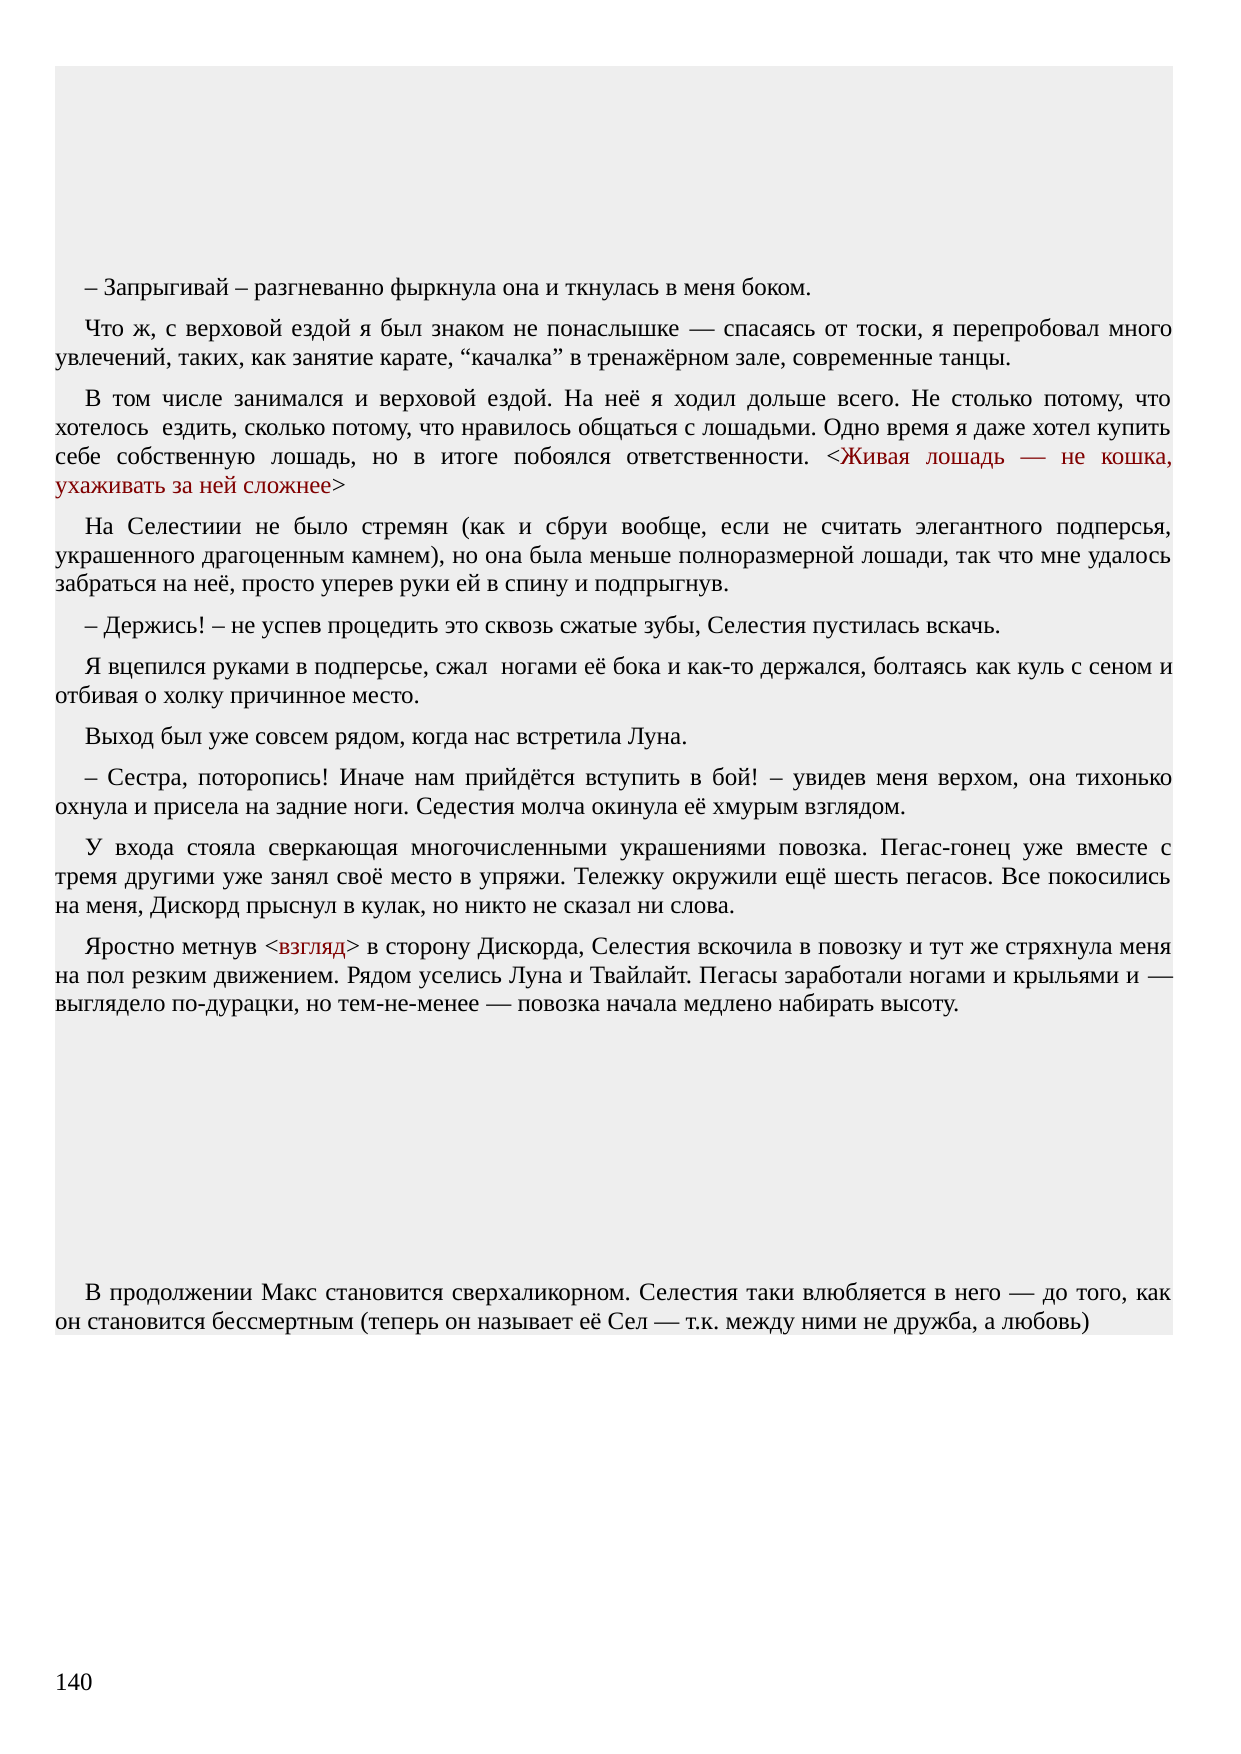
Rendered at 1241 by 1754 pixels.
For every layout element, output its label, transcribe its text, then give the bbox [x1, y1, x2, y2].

text Выход был уже совсем рядом, когда нас встретила Луна. [55, 721, 1173, 750]
text – Держись! – не успев процедить это сквозь сжатые зубы, Селестия пустилась вскачь. [55, 610, 1173, 638]
text Яростно метнув <взгляд> в сторону Дискорда, Селестия вскочила в повозку и тут же стряхнула меня на пол резким движением. Рядом уселись Луна и Твайлайт. Пегасы заработали ногами и крыльями и — выглядело по-дурацки, но тем-не-менее — повозка начала медлено набирать высоту. [55, 931, 1173, 1017]
text У входа стояла сверкающая многочисленными украшениями повозка. Пегас-гонец уже вместе с тремя другими уже занял своё место в упряжи. Тележку окружили ещё шесть пегасов. Все покосились на меня, Дискорд прыснул в кулак, но никто не сказал ни слова. [55, 832, 1173, 918]
text На Селестиии не было стремян (как и сбруи вообще, если не считать элегантного подперсья, украшенного драгоценным камнем), но она была меньше полноразмерной лошади, так что мне удалось забраться на неё, просто уперев руки ей в спину и подпрыгнув. [55, 511, 1173, 597]
text В продолжении Макс становится сверхаликорном. Селестия таки влюбляется в него — до того, как он становится бессмертным (теперь он называет её Сел — т.к. между ними не дружба, а любовь) [55, 1277, 1173, 1335]
text В том числе занимался и верховой ездой. На неё я ходил дольше всего. Не столько потому, что хотелось ездить, сколько потому, что нравилось общаться с лошадьми. Одно время я даже хотел купить себе собственную лошадь, но в итоге побоялся ответственности. <Живая лошадь — не кошка, ухаживать за ней сложнее> [55, 383, 1173, 498]
text – Запрыгивай – разгневанно фыркнула она и ткнулась в меня боком. [55, 272, 1173, 301]
text Я вцепился руками в подперсье, сжал ногами её бока и как-то держался, болтаясь как куль с сеном и отбивая о холку причинное место. [55, 651, 1173, 708]
text – Сестра, поторопись! Иначе нам прийдётся вступить в бой! – увидев меня верхом, она тихонько охнула и присела на задние ноги. Седестия молча окинула её хмурым взглядом. [55, 762, 1173, 820]
text Что ж, с верховой ездой я был знаком не понаслышке — спасаясь от тоски, я перепробовал много увлечений, таких, как занятие карате, “качалка” в тренажёрном зале, современные танцы. [55, 313, 1173, 371]
